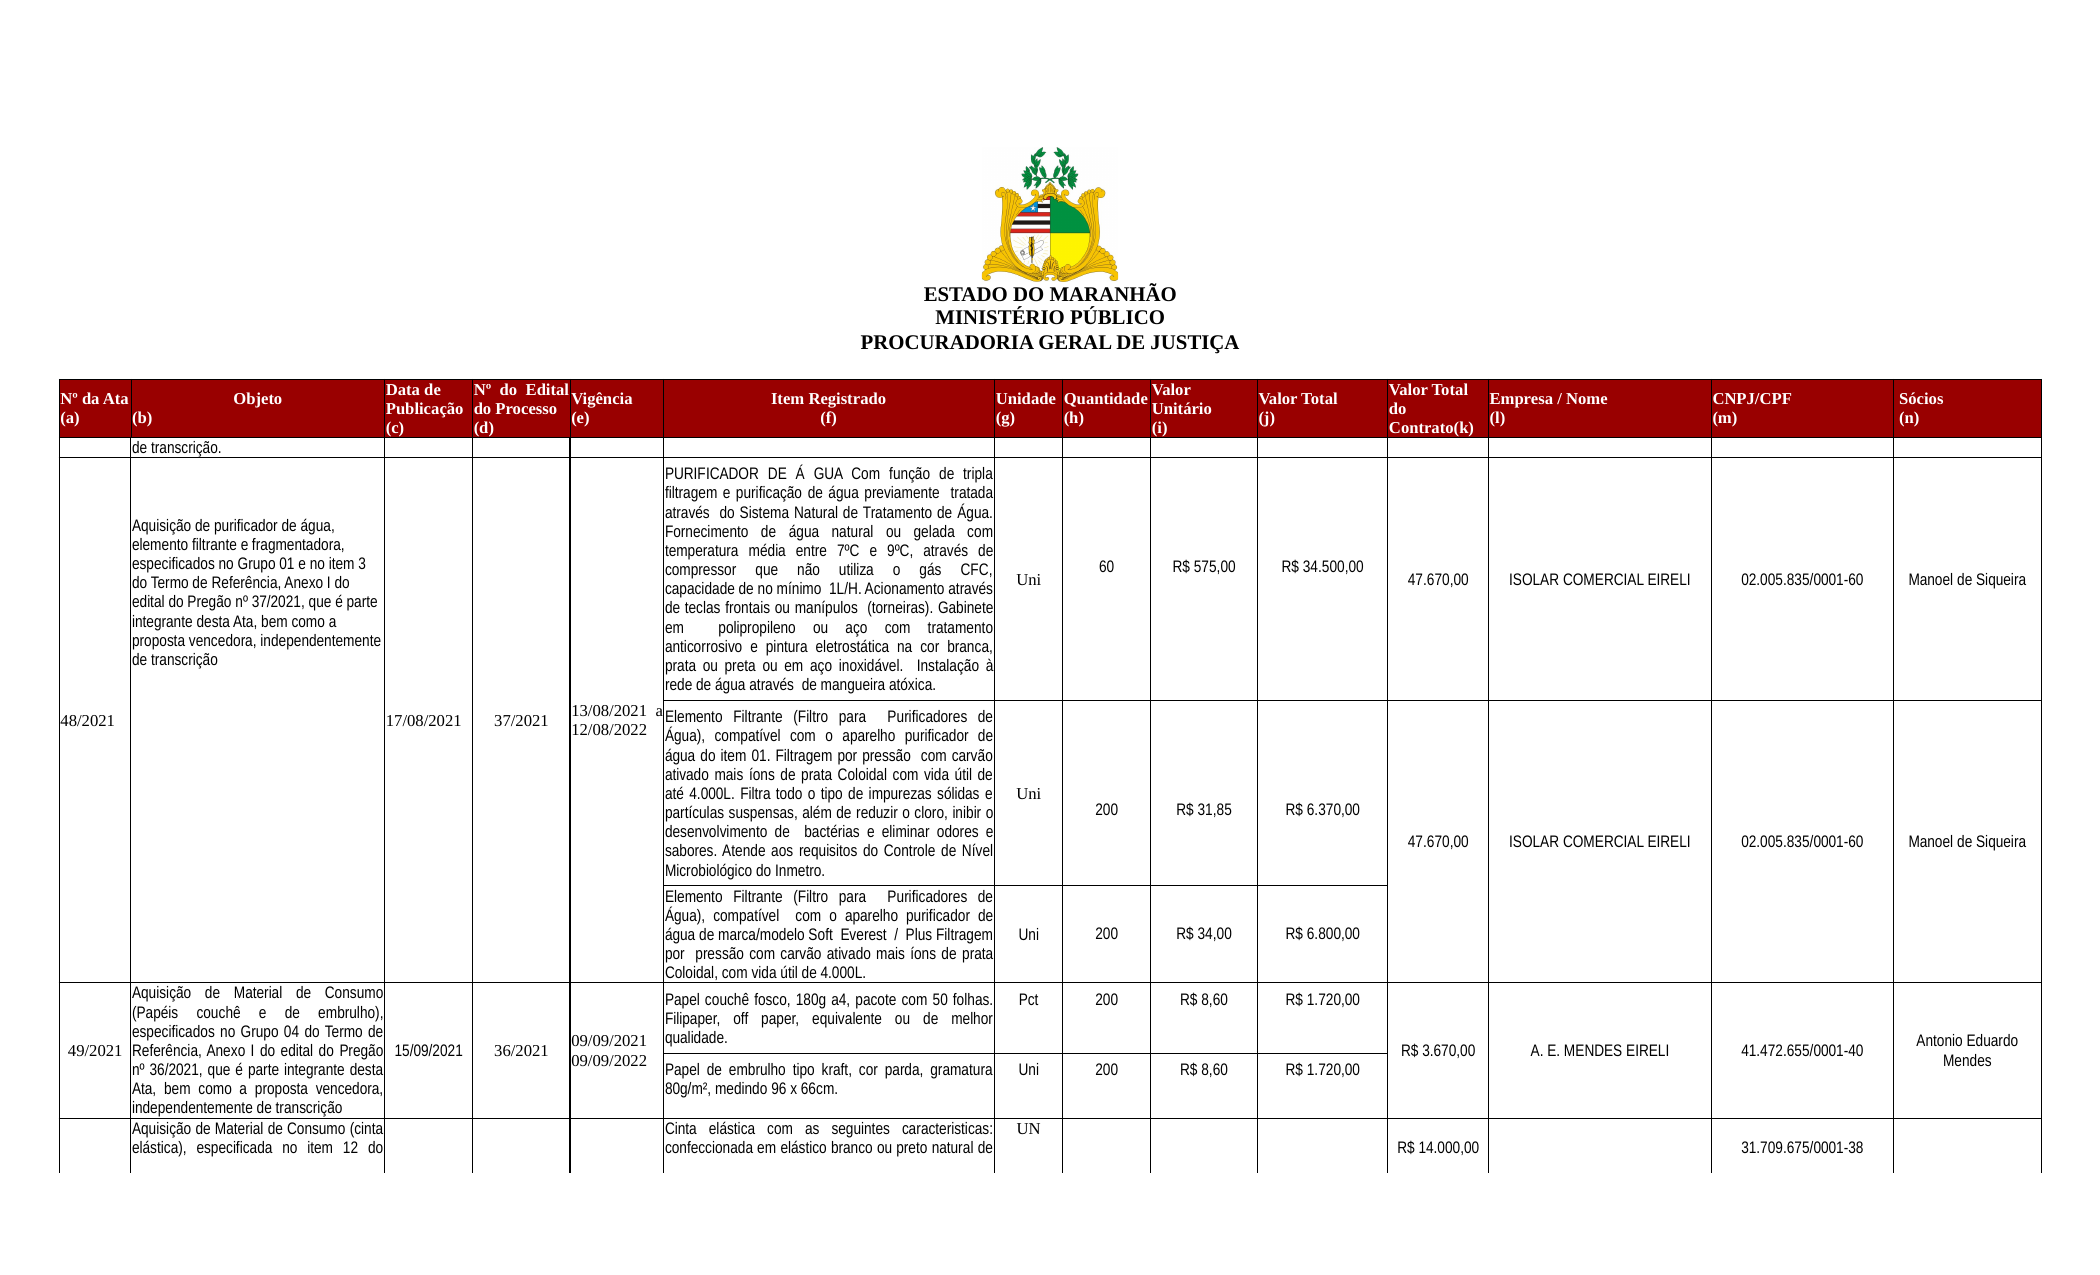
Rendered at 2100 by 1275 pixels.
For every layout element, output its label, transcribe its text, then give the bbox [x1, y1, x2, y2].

table_cell 60 [1063, 458, 1150, 700]
table_cell [1894, 438, 2041, 457]
table_cell [1894, 1119, 2041, 1173]
table_header Unidade (g) [995, 380, 1062, 437]
table_cell [385, 1119, 472, 1173]
table_cell Aquisição de Material de Consumo (Papéis couchê e de embrulho), especificados no Grupo 04 do Termo de Referência, Anexo I do edital do Pregão nº 36/2021, que é parte integrante desta Ata, bem como a proposta vencedora, independentemente de transcrição [131, 983, 384, 1117]
table_header Data de Publicação (c) [385, 380, 472, 437]
table_cell [473, 1119, 569, 1173]
table_cell R$ 34,00 [1151, 886, 1257, 982]
table_cell [385, 438, 472, 457]
table_cell 31.709.675/0001-38 [1712, 1119, 1893, 1173]
table_cell 13/08/2021 a 12/08/2022 [571, 458, 663, 982]
table_cell 200 [1063, 886, 1150, 982]
table_cell PURIFICADOR DE Á GUA Com função de tripla filtragem e purificação de água previamente tratada através do Sistema Natural de Tratamento de Água. Fornecimento de água natural ou gelada com temperatura média entre 7ºC e 9ºC, através de compressor que não utiliza o gás CFC, capacidade de no mínimo 1L/H. Acionamento através de teclas frontais ou manípulos (torneiras). Gabinete em polipropileno ou aço com tratamento anticorrosivo e pintura eletrostática na cor branca, prata ou preta ou em aço inoxidável. Instalação à rede de água através de mangueira atóxica. [664, 458, 994, 700]
table_cell R$ 34.500,00 [1258, 458, 1387, 700]
table_cell [1712, 438, 1893, 457]
table_cell UN [995, 1119, 1062, 1173]
table_cell Uni [995, 886, 1062, 982]
table_cell ISOLAR COMERCIAL EIRELI [1489, 701, 1711, 982]
table_cell [1063, 1119, 1150, 1173]
table_cell Elemento Filtrante (Filtro para Purificadores de Água), compatível com o aparelho purificador de água do item 01. Filtragem por pressão com carvão ativado mais íons de prata Coloidal com vida útil de até 4.000L. Filtra todo o tipo de impurezas sólidas e partículas suspensas, além de reduzir o cloro, inibir o desenvolvimento de bactérias e eliminar odores e sabores. Atende aos requisitos do Controle de Nível Microbiológico do Inmetro. [664, 701, 994, 885]
table_cell [995, 438, 1062, 457]
table_header CNPJ/CPF (m) [1712, 380, 1893, 437]
table_cell Papel couchê fosco, 180g a4, pacote com 50 folhas. Filipaper, off paper, equivalente ou de melhor qualidade. [664, 983, 994, 1053]
table_cell ISOLAR COMERCIAL EIRELI [1489, 458, 1711, 700]
table_cell 15/09/2021 [385, 983, 472, 1117]
table_cell de transcrição. [131, 438, 384, 457]
table_cell 49/2021 [60, 983, 130, 1117]
table_cell [1258, 1119, 1387, 1173]
table_cell Uni [995, 1054, 1062, 1117]
table_header Nº da Ata (a) [60, 380, 131, 437]
table_cell [1151, 438, 1257, 457]
table_cell Aquisição de purificador de água, elemento filtrante e fragmentadora, especificados no Grupo 01 e no item 3 do Termo de Referência, Anexo I do edital do Pregão nº 37/2021, que é parte integrante desta Ata, bem como a proposta vencedora, independentemente de transcrição [131, 458, 384, 982]
table_cell Manoel de Siqueira [1894, 458, 2041, 700]
table_cell [1258, 438, 1387, 457]
table_cell [1489, 1119, 1711, 1173]
table_cell Uni [995, 458, 1062, 700]
table_header Item Registrado (f) [664, 380, 994, 437]
table_header Empresa / Nome (l) [1489, 380, 1711, 437]
table_cell [1063, 438, 1150, 457]
table_cell 37/2021 [473, 458, 569, 982]
table_cell [571, 438, 663, 457]
table_cell 09/09/2021 09/09/2022 [571, 983, 663, 1117]
table_cell [60, 1119, 130, 1173]
table_header Nº do Edital do Processo (d) [473, 380, 570, 437]
table_cell [1388, 438, 1488, 457]
table_cell R$ 8,60 [1151, 983, 1257, 1053]
table_cell Elemento Filtrante (Filtro para Purificadores de Água), compatível com o aparelho purificador de água de marca/modelo Soft Everest / Plus Filtragem por pressão com carvão ativado mais íons de prata Coloidal, com vida útil de 4.000L. [664, 886, 994, 982]
table_header Valor Total (j) [1258, 380, 1387, 437]
table_cell A. E. MENDES EIRELI [1489, 983, 1711, 1117]
table_cell 02.005.835/0001-60 [1712, 458, 1893, 700]
table_header Vigência (e) [571, 380, 663, 437]
table_cell [473, 438, 569, 457]
table_cell [1489, 438, 1711, 457]
table_header Valor Unitário (i) [1151, 380, 1257, 437]
table_cell Papel de embrulho tipo kraft, cor parda, gramatura 80g/m², medindo 96 x 66cm. [664, 1054, 994, 1117]
table_cell R$ 6.800,00 [1258, 886, 1387, 982]
table_cell R$ 31,85 [1151, 701, 1257, 885]
table_cell 48/2021 [60, 458, 130, 982]
table_cell R$ 3.670,00 [1388, 983, 1488, 1117]
table_cell Manoel de Siqueira [1894, 701, 2041, 982]
table_cell 17/08/2021 [385, 458, 472, 982]
table_cell 47.670,00 [1388, 458, 1488, 700]
table_header Objeto (b) [132, 380, 384, 437]
table_cell Cinta elástica com as seguintes caracteristicas: confeccionada em elástico branco ou preto natural de [664, 1119, 994, 1173]
table_cell 200 [1063, 701, 1150, 885]
table_cell [1151, 1119, 1257, 1173]
table_cell R$ 575,00 [1151, 458, 1257, 700]
table_cell R$ 8,60 [1151, 1054, 1257, 1117]
table_header Valor Total do Contrato(k) [1388, 380, 1488, 437]
table_cell R$ 14.000,00 [1388, 1119, 1488, 1173]
table_cell 02.005.835/0001-60 [1712, 701, 1893, 982]
table_cell Antonio Eduardo Mendes [1894, 983, 2041, 1117]
table_cell R$ 1.720,00 [1258, 983, 1387, 1053]
table_cell R$ 1.720,00 [1258, 1054, 1387, 1117]
table_cell 200 [1063, 983, 1150, 1053]
table_cell [571, 1119, 663, 1173]
table_cell [60, 438, 130, 457]
table_cell 47.670,00 [1388, 701, 1488, 982]
table_cell Uni [995, 701, 1062, 885]
table_cell Pct [995, 983, 1062, 1053]
table_cell R$ 6.370,00 [1258, 701, 1387, 885]
table_cell 41.472.655/0001-40 [1712, 983, 1893, 1117]
table_cell 200 [1063, 1054, 1150, 1117]
table_header Sócios (n) [1894, 380, 2041, 437]
table_cell Aquisição de Material de Consumo (cinta elástica), especificada no item 12 do [131, 1119, 384, 1173]
table_cell 36/2021 [473, 983, 569, 1117]
table_header Quantidade (h) [1063, 380, 1150, 437]
